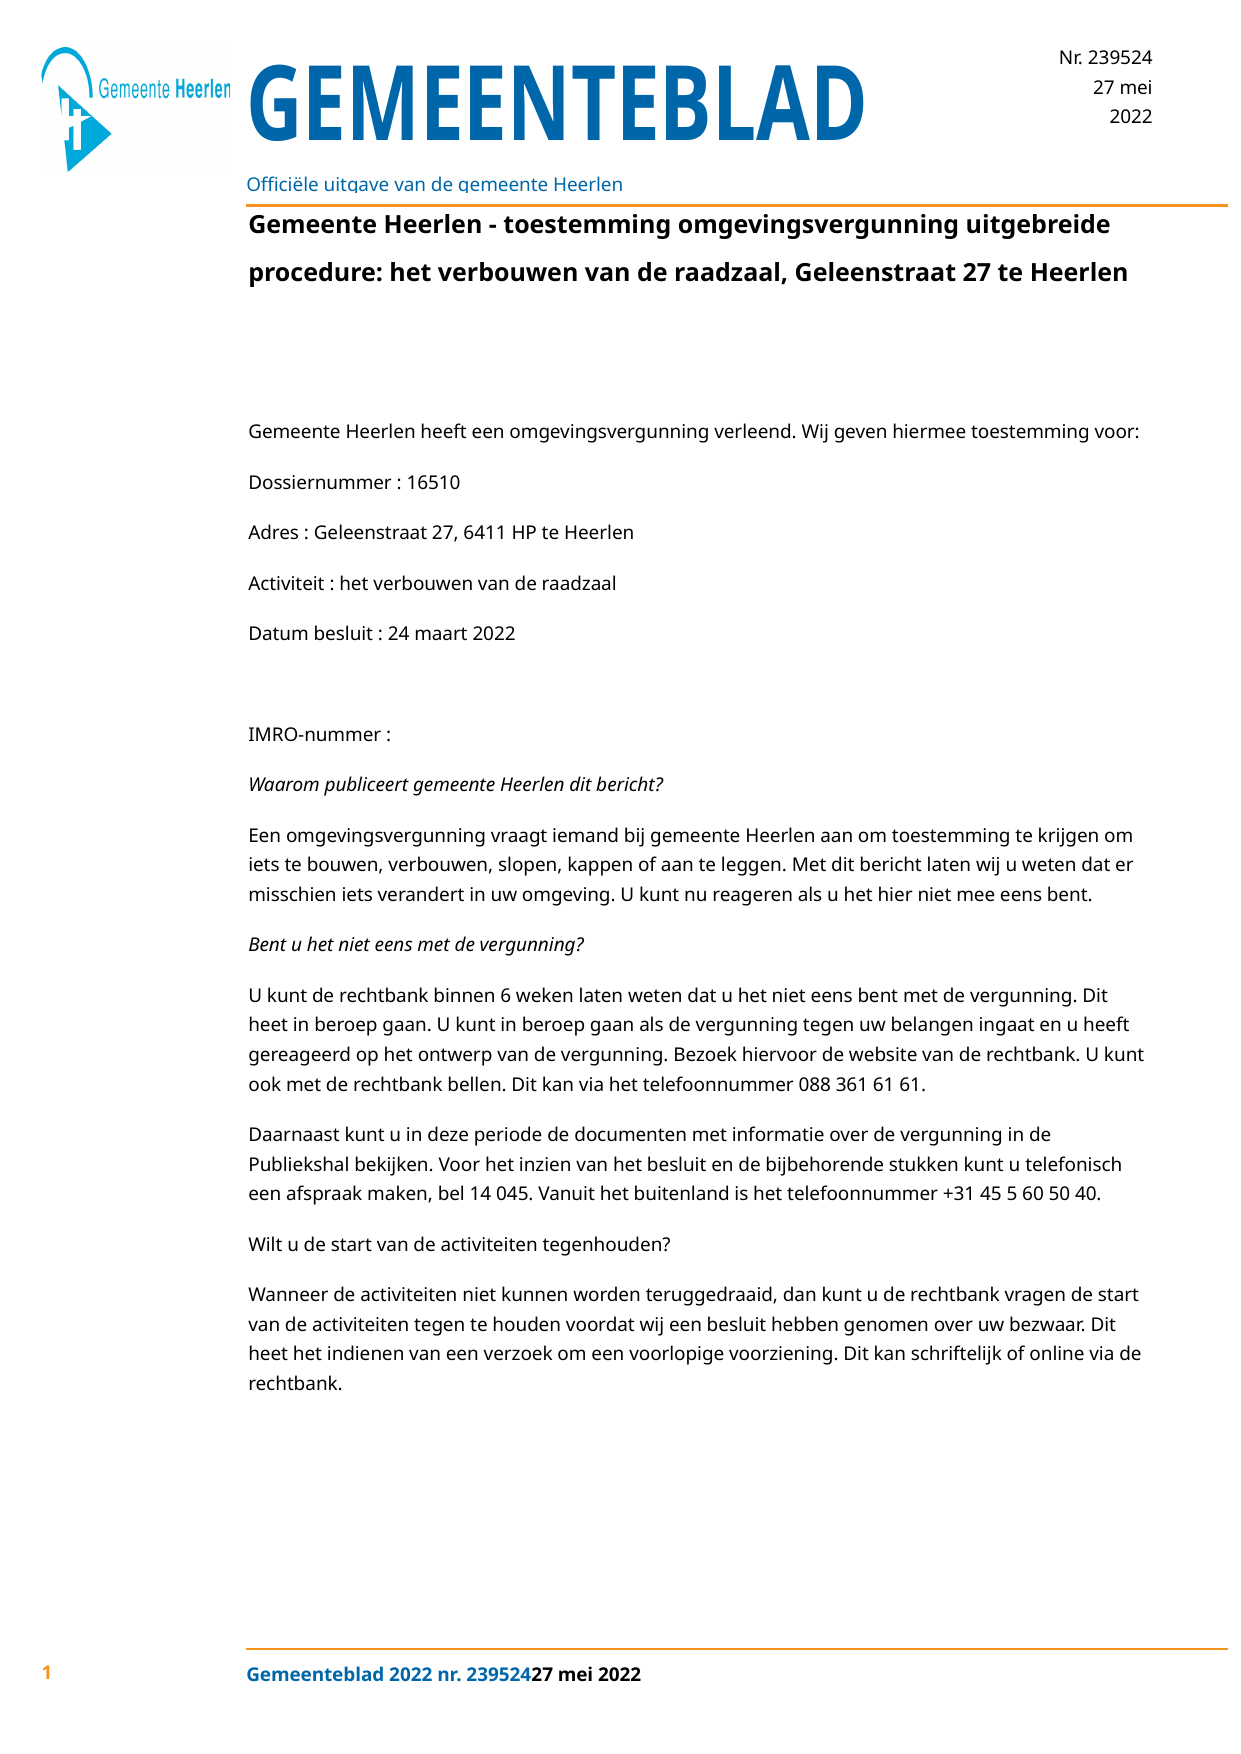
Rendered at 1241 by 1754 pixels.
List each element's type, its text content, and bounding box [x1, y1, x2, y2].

text Waarom publiceert gemeente Heerlen dit bericht? [248, 772, 1152, 797]
text Gemeente Heerlen - toestemming omgevingsvergunning uitgebreide procedure: het verbouwen van de raadzaal, Geleenstraat 27 te Heerlen [248, 207, 1152, 288]
text Activiteit : het verbouwen van de raadzaal [248, 570, 1152, 596]
text Een omgevingsvergunning vraagt iemand bij gemeente Heerlen aan om toestemming te krijgen om iets te bouwen, verbouwen, slopen, kappen of aan te leggen. Met dit bericht laten wij u weten dat er misschien iets verandert in uw omgeving. U kunt nu reageren als u het hier niet mee eens bent. [248, 822, 1152, 907]
text U kunt de rechtbank binnen 6 weken laten weten dat u het niet eens bent met de vergunning. Dit heet in beroep gaan. U kunt in beroep gaan als de vergunning tegen uw belangen ingaat en u heeft gereageerd op het ontwerp van de vergunning. Bezoek hiervoor de website van de rechtbank. U kunt ook met de rechtbank bellen. Dit kan via het telefoonnummer 088 361 61 61. [248, 982, 1152, 1097]
text Wanneer de activiteiten niet kunnen worden teruggedraaid, dan kunt u de rechtbank vragen de start van de activiteiten tegen te houden voordat wij een besluit hebben genomen over uw bezwaar. Dit heet het indienen van een verzoek om een voorlopige voorziening. Dit kan schriftelijk of online via de rechtbank. [248, 1281, 1152, 1396]
picture [41, 47, 231, 172]
text Bent u het niet eens met de vergunning? [248, 932, 1152, 957]
text Datum besluit : 24 maart 2022 [248, 620, 1152, 646]
text Daarnaast kunt u in deze periode de documenten met informatie over de vergunning in de Publiekshal bekijken. Voor het inzien van het besluit en de bijbehorende stukken kunt u telefonisch een afspraak maken, bel 14 045. Vanuit het buitenland is het telefoonnummer +31 45 5 60 50 40. [248, 1121, 1152, 1206]
text Dossiernummer : 16510 [248, 469, 1152, 495]
text Gemeente Heerlen heeft een omgevingsvergunning verleend. Wij geven hiermee toestemming voor: [248, 419, 1152, 444]
text Wilt u de start van de activiteiten tegenhouden? [248, 1231, 1152, 1257]
text IMRO-nummer : [248, 721, 1152, 747]
text Adres : Geleenstraat 27, 6411 HP te Heerlen [248, 519, 1152, 545]
picture [41, 47, 59, 70]
